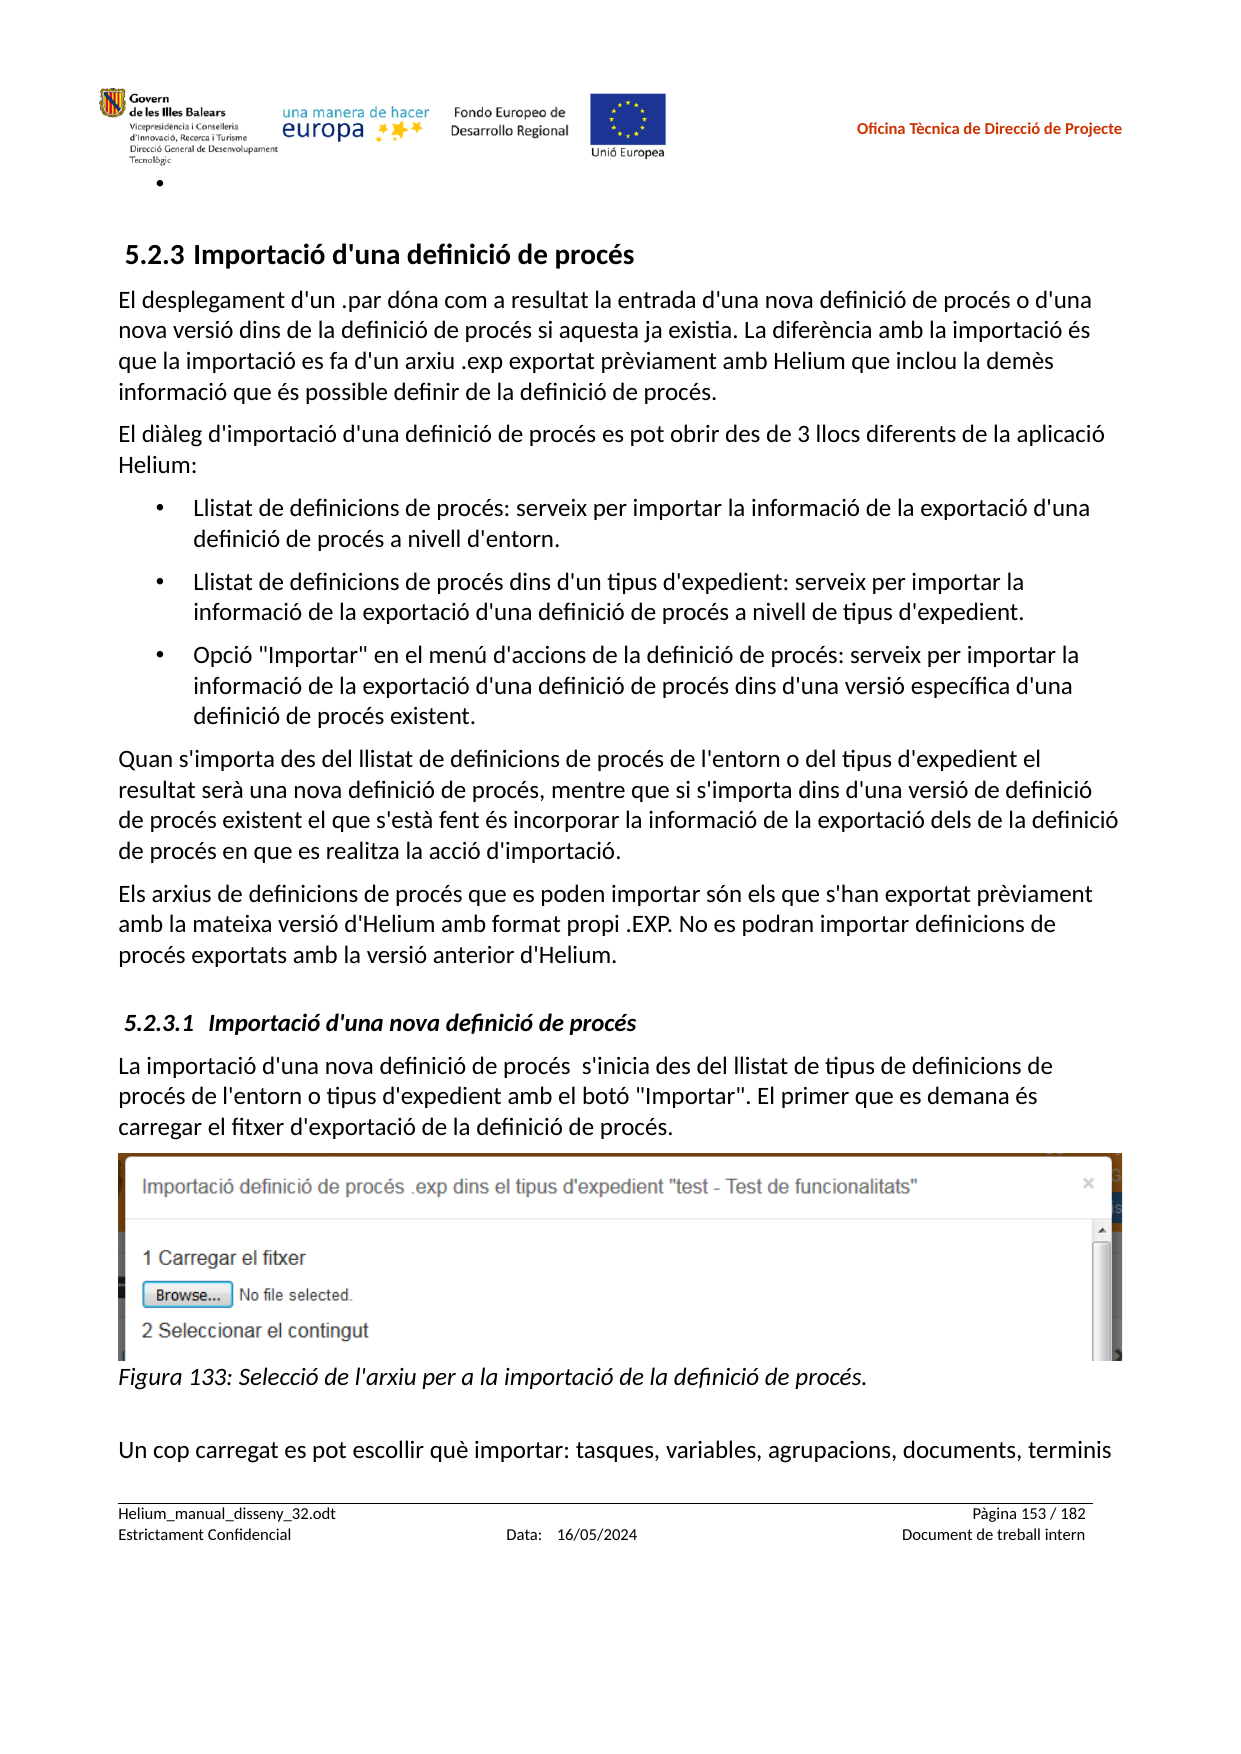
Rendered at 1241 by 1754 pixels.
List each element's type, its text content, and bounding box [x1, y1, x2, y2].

text El diàleg d'importació d'una definició de procés es pot obrir des de 3 llocs diferents de la aplicació Helium: [118, 419, 1122, 480]
text La importació d'una nova definició de procés s'inicia des del llistat de tipus de definicions de procés de l'entorn o tipus d'expedient amb el botó "Importar". El primer que es demana és carregar el fitxer d'exportació de la definició de procés. [118, 1050, 1122, 1141]
list Llistat de definicions de procés: serveix per importar la informació de la exportació d'una definició de procés a nivell d'entorn. [156, 492, 1122, 553]
text Els arxius de definicions de procés que es poden importar són els que s'han exportat prèviament amb la mateixa versió d'Helium amb format propi .EXP. No es podran importar definicions de procés exportats amb la versió anterior d'Helium. [118, 878, 1122, 969]
picture [118, 1153, 1123, 1361]
picture [99, 87, 668, 166]
list Opció "Importar" en el menú d'accions de la definició de procés: serveix per importar la informació de la exportació d'una definició de procés dins d'una versió específica d'una definició de procés existent. [156, 639, 1122, 731]
text El desplegament d'un .par dóna com a resultat la entrada d'una nova definició de procés o d'una nova versió dins de la definició de procés si aquesta ja existia. La diferència amb la importació és que la importació es fa d'un arxiu .exp exportat prèviament amb Helium que inclou la demès informació que és possible definir de la definició de procés. [118, 284, 1122, 406]
subtitle Importació d'una nova definició de procés [118, 1007, 1122, 1037]
text Quan s'importa des del llistat de definicions de procés de l'entorn o del tipus d'expedient el resultat serà una nova definició de procés, mentre que si s'importa dins d'una versió de definició de procés existent el que s'està fent és incorporar la informació de la exportació dels de la definició de procés en que es realitza la acció d'importació. [118, 743, 1122, 865]
list Llistat de definicions de procés dins d'un tipus d'expedient: serveix per importar la informació de la exportació d'una definició de procés a nivell de tipus d'expedient. [156, 566, 1122, 627]
text Figura 133: Selecció de l'arxiu per a la importació de la definició de procés. [118, 1361, 1122, 1391]
text Un cop carregat es pot escollir què importar: tasques, variables, agrupacions, documents, terminis [118, 1434, 1122, 1465]
subtitle Importació d'una definició de procés [118, 236, 1122, 272]
